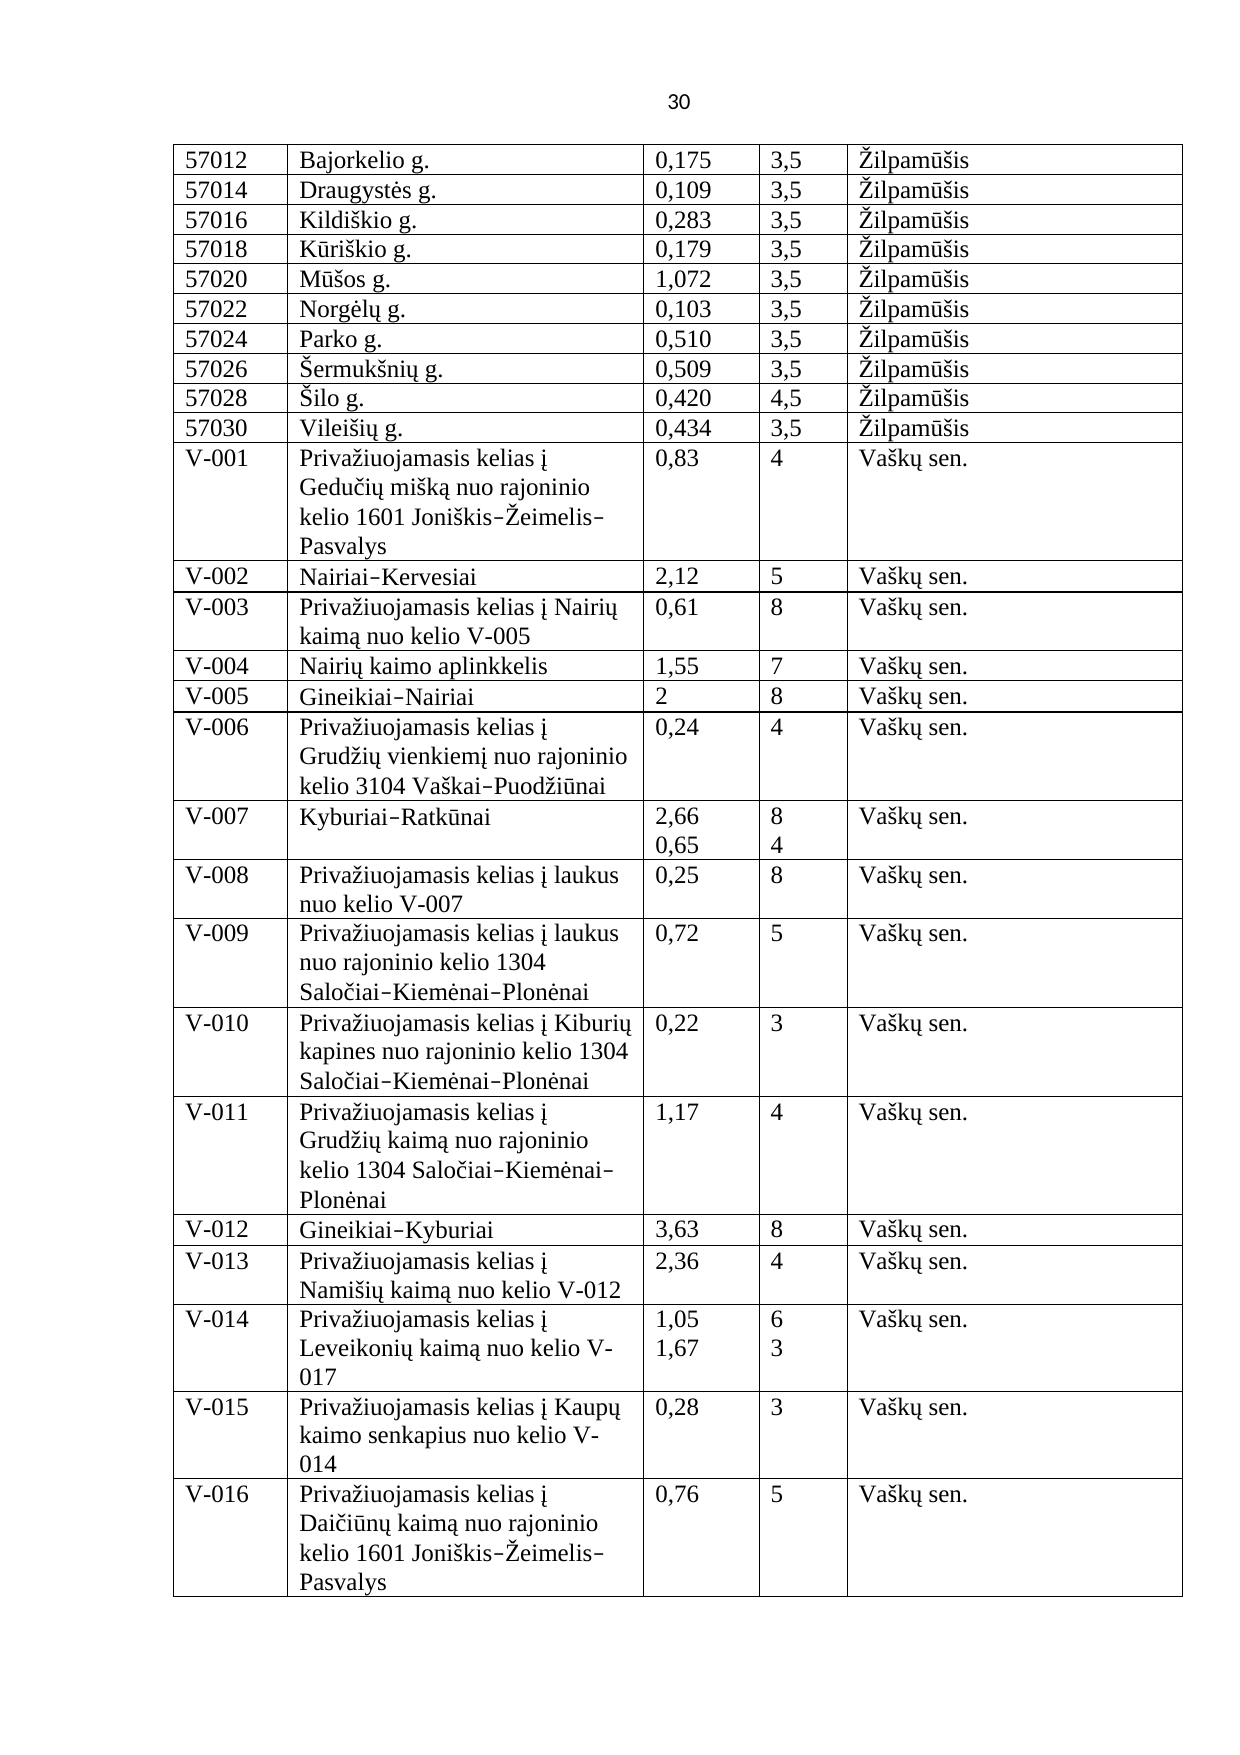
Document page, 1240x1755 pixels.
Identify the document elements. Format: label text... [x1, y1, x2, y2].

table_cell Privažiuojamasis kelias į Kiburių kapines nuo rajoninio kelio 1304 Saločiai–Kiemėnai–Plonėnai [288, 1008, 643, 1096]
table_cell V-005 [174, 681, 287, 711]
table_cell 3,5 [760, 145, 847, 174]
table_cell 8 [760, 860, 847, 917]
table_cell Žilpamūšis [848, 145, 1182, 174]
table_cell Vaškų sen. [848, 1097, 1182, 1213]
table_cell V-001 [174, 443, 287, 560]
table_cell 0,24 [644, 713, 759, 800]
table_cell V-004 [174, 651, 287, 680]
table_cell V-003 [174, 593, 287, 650]
table_cell 0,434 [644, 413, 759, 442]
table_cell 0,109 [644, 175, 759, 204]
table_cell 57012 [174, 145, 287, 174]
table_cell 3,5 [760, 324, 847, 353]
table_cell 3,5 [760, 175, 847, 204]
table_cell 1,05 1,67 [644, 1305, 759, 1391]
table_cell Privažiuojamasis kelias į Gedučių mišką nuo rajoninio kelio 1601 Joniškis–Žeimelis–Pasvalys [288, 443, 643, 560]
table_cell 2 [644, 681, 759, 711]
table_cell V-013 [174, 1246, 287, 1303]
table_cell 4 [760, 443, 847, 560]
table_cell Žilpamūšis [848, 235, 1182, 263]
table_cell Vaškų sen. [848, 1392, 1182, 1478]
table_cell 5 [760, 561, 847, 591]
table_cell Šilo g. [288, 384, 643, 412]
table_cell Vaškų sen. [848, 1008, 1182, 1096]
table_cell 7 [760, 651, 847, 680]
table_cell Žilpamūšis [848, 294, 1182, 323]
table_cell 0,28 [644, 1392, 759, 1478]
table_cell Vaškų sen. [848, 651, 1182, 680]
table_cell V-014 [174, 1305, 287, 1391]
table_cell 3 [760, 1008, 847, 1096]
table_cell 57028 [174, 384, 287, 412]
table_cell 0,175 [644, 145, 759, 174]
table_cell 57014 [174, 175, 287, 204]
table_cell 5 [760, 1479, 847, 1596]
table_cell 0,83 [644, 443, 759, 560]
table_cell Vaškų sen. [848, 1215, 1182, 1245]
table_cell Vileišių g. [288, 413, 643, 442]
table_cell Draugystės g. [288, 175, 643, 204]
table_cell V-009 [174, 919, 287, 1007]
table_cell 4 [760, 1246, 847, 1303]
table_cell 2,66 0,65 [644, 801, 759, 859]
table_cell 0,22 [644, 1008, 759, 1096]
table_cell 1,072 [644, 264, 759, 293]
table_cell 3,63 [644, 1215, 759, 1245]
table_cell 1,55 [644, 651, 759, 680]
table_cell V-007 [174, 801, 287, 859]
table_cell Privažiuojamasis kelias į Grudžių vienkiemį nuo rajoninio kelio 3104 Vaškai–Puodžiūnai [288, 713, 643, 800]
table_cell 3,5 [760, 264, 847, 293]
table_cell 4 [760, 713, 847, 800]
table_cell 57016 [174, 205, 287, 233]
table_cell 3 [760, 1392, 847, 1478]
table_cell 8 [760, 1215, 847, 1245]
table_cell 0,61 [644, 593, 759, 650]
table_cell Privažiuojamasis kelias į Namišių kaimą nuo kelio V-012 [288, 1246, 643, 1303]
table_cell 8 4 [760, 801, 847, 859]
table_cell Vaškų sen. [848, 681, 1182, 711]
table_cell Šermukšnių g. [288, 354, 643, 382]
table_cell V-011 [174, 1097, 287, 1213]
table_cell 57026 [174, 354, 287, 382]
table_cell 0,72 [644, 919, 759, 1007]
table_cell 3,5 [760, 413, 847, 442]
table_cell Norgėlų g. [288, 294, 643, 323]
table_cell Nairių kaimo aplinkkelis [288, 651, 643, 680]
table_cell 0,420 [644, 384, 759, 412]
table_cell Vaškų sen. [848, 1246, 1182, 1303]
table_cell Žilpamūšis [848, 384, 1182, 412]
table_cell 3,5 [760, 205, 847, 233]
table_cell Nairiai–Kervesiai [288, 561, 643, 591]
table_cell 3,5 [760, 294, 847, 323]
table_cell 2,36 [644, 1246, 759, 1303]
table_cell Gineikiai–Kyburiai [288, 1215, 643, 1245]
table_cell 3,5 [760, 354, 847, 382]
table_cell 3,5 [760, 235, 847, 263]
table_cell Žilpamūšis [848, 413, 1182, 442]
table_cell Vaškų sen. [848, 801, 1182, 859]
table_cell V-010 [174, 1008, 287, 1096]
table_cell V-008 [174, 860, 287, 917]
table_cell Bajorkelio g. [288, 145, 643, 174]
table_cell 0,103 [644, 294, 759, 323]
table_cell Vaškų sen. [848, 561, 1182, 591]
table_cell Vaškų sen. [848, 1305, 1182, 1391]
table_cell V-015 [174, 1392, 287, 1478]
table_cell 0,179 [644, 235, 759, 263]
table_cell Vaškų sen. [848, 443, 1182, 560]
table_cell V-016 [174, 1479, 287, 1596]
table_cell Žilpamūšis [848, 354, 1182, 382]
table_cell 57022 [174, 294, 287, 323]
table_cell Privažiuojamasis kelias į Leveikonių kaimą nuo kelio V-017 [288, 1305, 643, 1391]
table_cell V-012 [174, 1215, 287, 1245]
table_cell V-006 [174, 713, 287, 800]
table_cell 0,76 [644, 1479, 759, 1596]
table_cell 57018 [174, 235, 287, 263]
table_cell 4 [760, 1097, 847, 1213]
table_cell 57020 [174, 264, 287, 293]
table_cell Žilpamūšis [848, 175, 1182, 204]
table_cell 1,17 [644, 1097, 759, 1213]
table_cell 2,12 [644, 561, 759, 591]
table_cell Privažiuojamasis kelias į Daičiūnų kaimą nuo rajoninio kelio 1601 Joniškis–Žeimelis–Pasvalys [288, 1479, 643, 1596]
table_cell Privažiuojamasis kelias į laukus nuo rajoninio kelio 1304 Saločiai–Kiemėnai–Plonėnai [288, 919, 643, 1007]
table_cell 57030 [174, 413, 287, 442]
table_cell Vaškų sen. [848, 919, 1182, 1007]
table_cell Vaškų sen. [848, 860, 1182, 917]
table_cell Vaškų sen. [848, 593, 1182, 650]
table_cell Gineikiai–Nairiai [288, 681, 643, 711]
table_cell Kūriškio g. [288, 235, 643, 263]
table_cell Žilpamūšis [848, 205, 1182, 233]
table_cell Parko g. [288, 324, 643, 353]
table_cell Kildiškio g. [288, 205, 643, 233]
table_cell Privažiuojamasis kelias į Grudžių kaimą nuo rajoninio kelio 1304 Saločiai–Kiemėnai–Plonėnai [288, 1097, 643, 1213]
table_cell 0,25 [644, 860, 759, 917]
table_cell 4,5 [760, 384, 847, 412]
table_cell 57024 [174, 324, 287, 353]
table_cell 6 3 [760, 1305, 847, 1391]
table_cell Vaškų sen. [848, 1479, 1182, 1596]
table_cell V-002 [174, 561, 287, 591]
table_cell Mūšos g. [288, 264, 643, 293]
table_cell Privažiuojamasis kelias į laukus nuo kelio V-007 [288, 860, 643, 917]
table_cell Kyburiai–Ratkūnai [288, 801, 643, 859]
table_cell Žilpamūšis [848, 324, 1182, 353]
table_cell 0,510 [644, 324, 759, 353]
table_cell Privažiuojamasis kelias į Nairių kaimą nuo kelio V-005 [288, 593, 643, 650]
table_cell Vaškų sen. [848, 713, 1182, 800]
table_cell 5 [760, 919, 847, 1007]
table_cell 8 [760, 593, 847, 650]
table_cell 0,283 [644, 205, 759, 233]
table_cell Privažiuojamasis kelias į Kaupų kaimo senkapius nuo kelio V-014 [288, 1392, 643, 1478]
table_cell Žilpamūšis [848, 264, 1182, 293]
table_cell 8 [760, 681, 847, 711]
table_cell 0,509 [644, 354, 759, 382]
